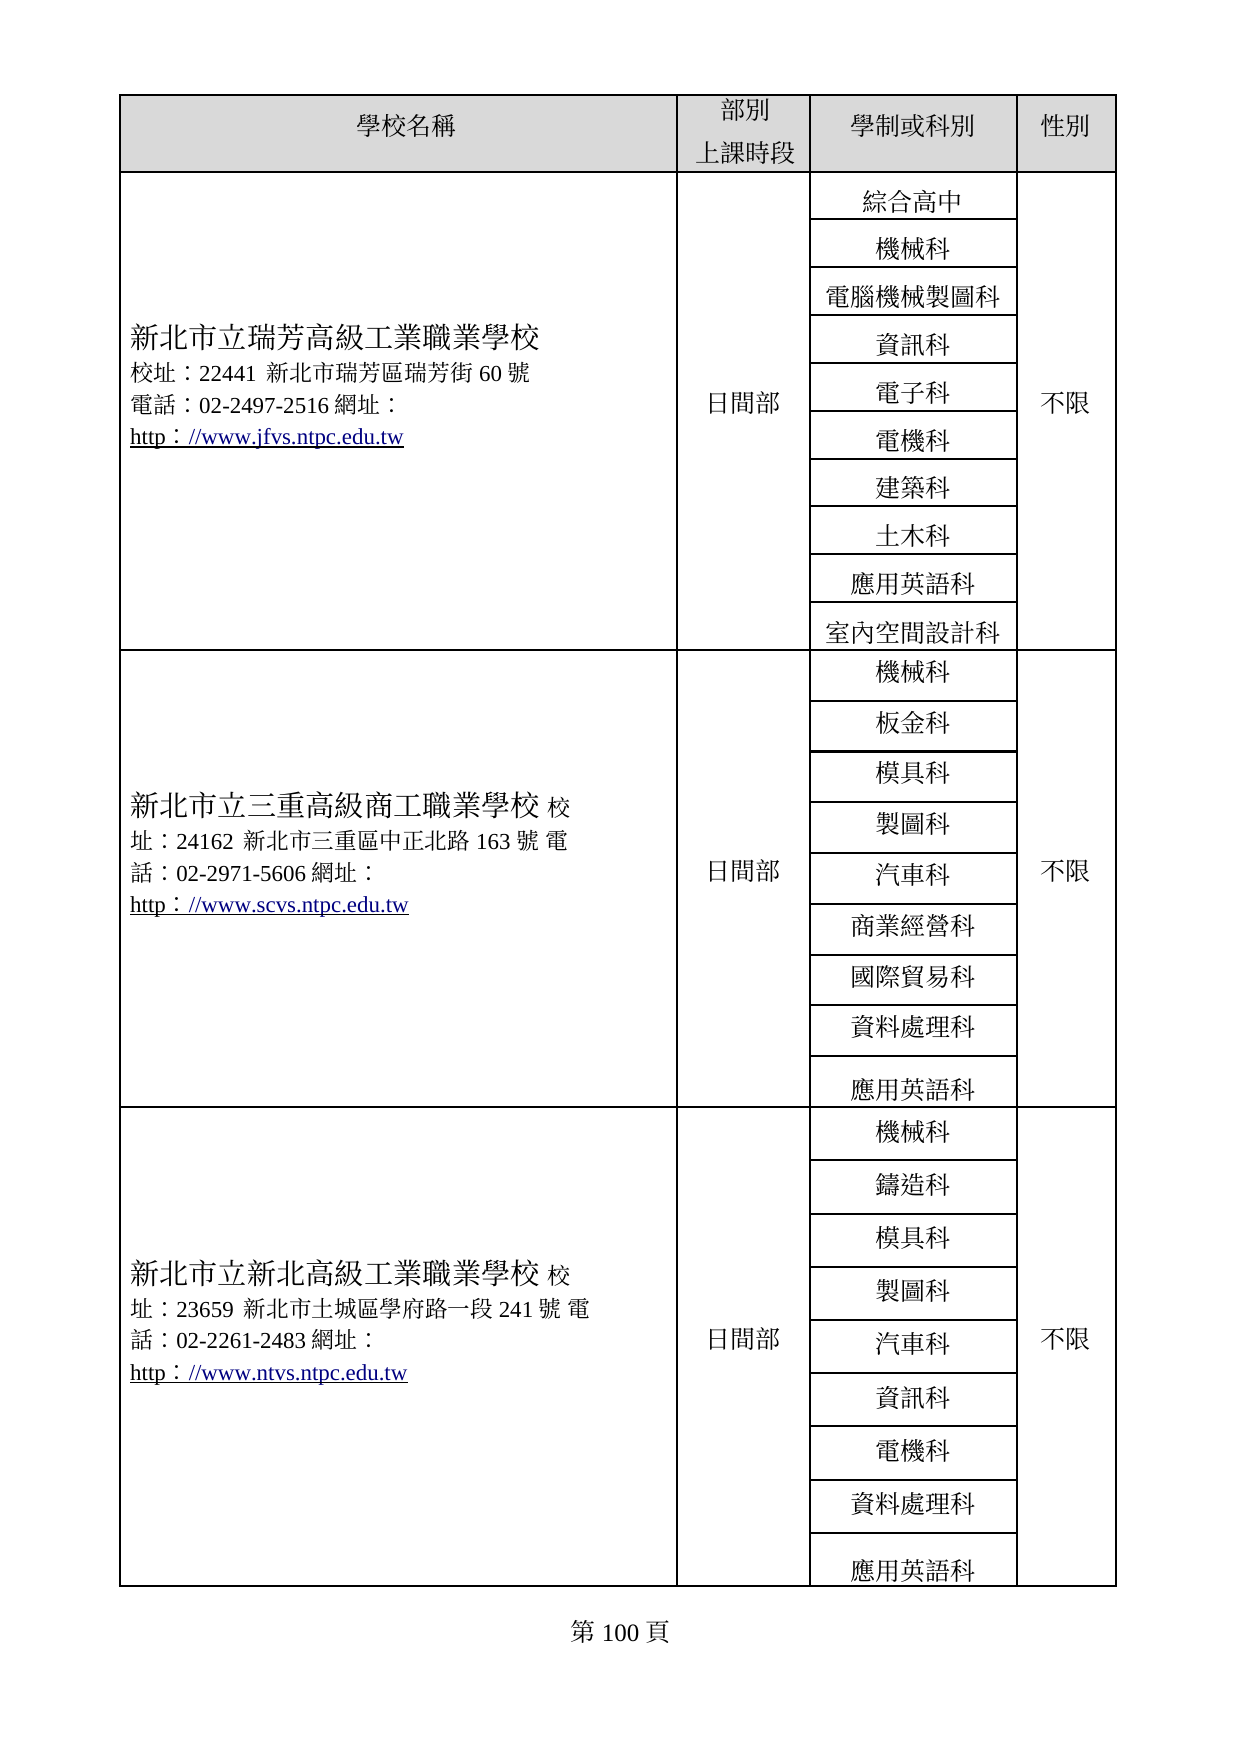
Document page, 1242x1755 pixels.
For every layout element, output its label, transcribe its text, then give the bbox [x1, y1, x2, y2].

table_cell 商業經營科 [811, 905, 1016, 953]
table_cell 板金科 [811, 702, 1016, 750]
table_cell 機械科 [811, 1108, 1016, 1159]
table_cell 資訊科 [811, 1374, 1016, 1425]
table_cell 新北市立瑞芳高級工業職業學校 校址：22441 新北市瑞芳區瑞芳街 60 號 電話：02-2497-2516 網址：http：//www.jfvs.ntpc.edu.tw [121, 173, 676, 649]
table_cell 資料處理科 [811, 1481, 1016, 1532]
table_cell 電腦機械製圖科 [811, 268, 1016, 314]
table_cell 電機科 [811, 412, 1016, 457]
table_cell 製圖科 [811, 803, 1016, 852]
table_cell 不限 [1018, 173, 1115, 649]
table_cell 機械科 [811, 651, 1016, 699]
table_cell 日間部 [678, 651, 809, 1106]
table_cell 不限 [1018, 1108, 1115, 1585]
table_cell 室內空間設計科 [811, 603, 1016, 649]
table_header 性別 [1018, 96, 1115, 171]
table_cell 電機科 [811, 1427, 1016, 1478]
table_cell 汽車科 [811, 854, 1016, 903]
table_cell 模具科 [811, 1215, 1016, 1266]
table_header 學制或科別 [811, 96, 1016, 171]
table_cell 應用英語科 [811, 555, 1016, 601]
table_cell 綜合高中 [811, 173, 1016, 218]
table_cell 機械科 [811, 220, 1016, 266]
table_cell 資訊科 [811, 316, 1016, 362]
table_cell 新北市立新北高級工業職業學校 校址：23659 新北市土城區學府路一段 241 號 電話：02-2261-2483 網址：http：//www.ntvs.ntpc.edu.tw [121, 1108, 676, 1585]
table_cell 模具科 [811, 753, 1016, 801]
table_cell 汽車科 [811, 1321, 1016, 1372]
table_cell 國際貿易科 [811, 956, 1016, 1004]
table_cell 日間部 [678, 1108, 809, 1585]
table_cell 資料處理科 [811, 1006, 1016, 1055]
table_cell 日間部 [678, 173, 809, 649]
table_cell 新北市立三重高級商工職業學校 校址：24162 新北市三重區中正北路 163 號 電話：02-2971-5606 網址：http：//www.scvs.ntpc.edu.tw [121, 651, 676, 1106]
table_header 部別 上課時段 [678, 96, 809, 171]
table_cell 應用英語科 [811, 1057, 1016, 1106]
table_cell 電子科 [811, 364, 1016, 409]
table_cell 製圖科 [811, 1268, 1016, 1319]
table_cell 建築科 [811, 460, 1016, 505]
table_header 學校名稱 [121, 96, 676, 171]
table_cell 應用英語科 [811, 1534, 1016, 1585]
table_cell 鑄造科 [811, 1161, 1016, 1212]
table_cell 土木科 [811, 507, 1016, 553]
table_cell 不限 [1018, 651, 1115, 1106]
